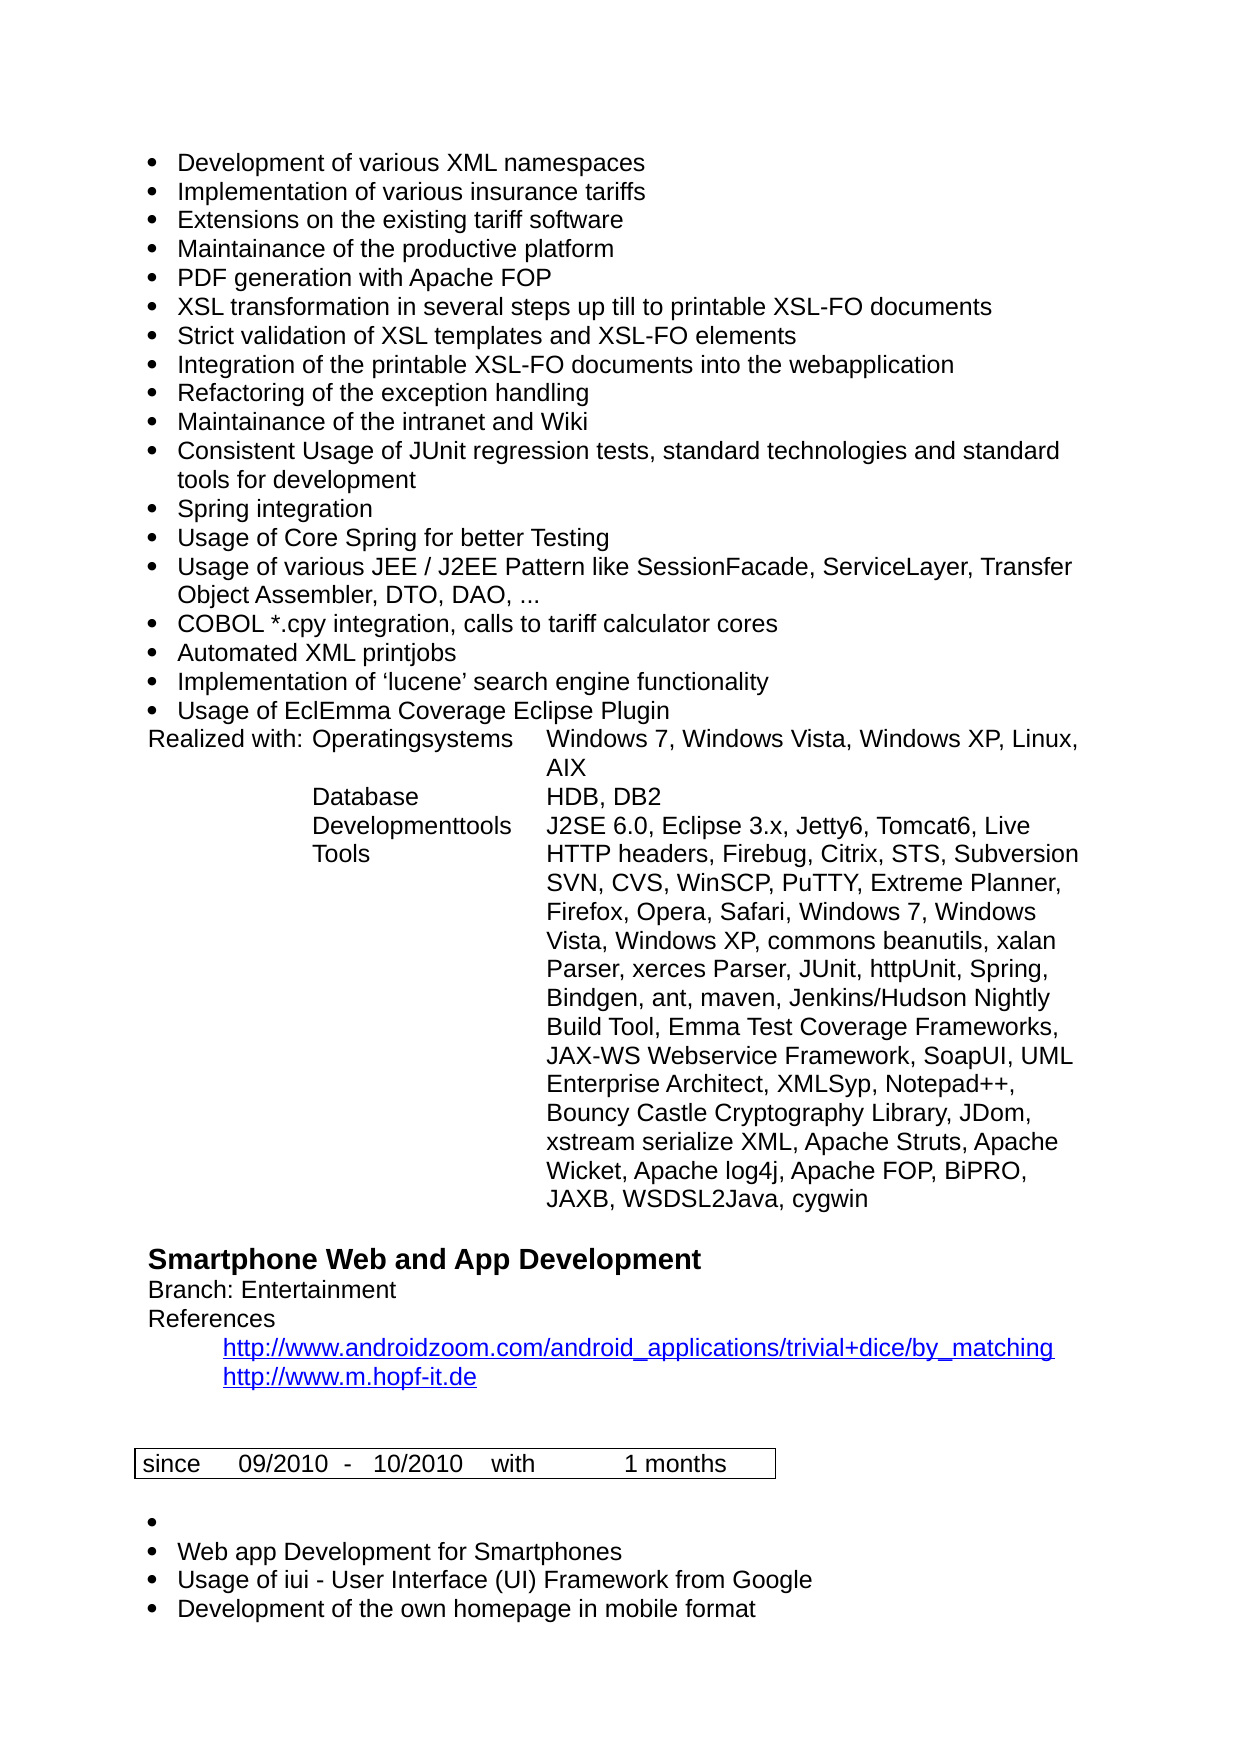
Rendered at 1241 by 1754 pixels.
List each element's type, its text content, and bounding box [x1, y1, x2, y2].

list Implementation of ‘lucene’ search engine functionality [148, 667, 1104, 696]
list Web app Development for Smartphones [148, 1536, 1104, 1565]
table_cell J2SE 6.0, Eclipse 3.x, Jetty6, Tomcat6, Live HTTP headers, Firebug, Citrix, STS, Subversion SVN, CVS, WinSCP, PuTTY, Extreme Planner, Firefox, Opera, Safari, Windows 7, Windows Vista, Windows XP, commons beanutils, xalan Parser, xerces Parser, JUnit, httpUnit, Spring, Bindgen, ant, maven, Jenkins/Hudson Nightly Build Tool, Emma Test Coverage Frameworks, JAX-WS Webservice Framework, SoapUI, UML Enterprise Architect, XMLSyp, Notepad++, Bouncy Castle Cryptography Library, JDom, xstream serialize XML, Apache Struts, Apache Wicket, Apache log4j, Apache FOP, BiPRO, JAXB, WSDSL2Java, cygwin [543, 811, 1089, 1213]
table_header Windows 7, Windows Vista, Windows XP, Linux, AIX [543, 725, 1089, 782]
table_cell HDB, DB2 [543, 782, 1089, 811]
text Branch: Entertainment [148, 1276, 1104, 1304]
list Usage of Core Spring for better Testing [148, 523, 1104, 551]
list COBOL *.cpy integration, calls to tariff calculator cores [148, 609, 1104, 638]
list Refactoring of the exception handling [148, 378, 1104, 407]
list Automated XML printjobs [148, 638, 1104, 667]
table_header 10/2010 [366, 1449, 484, 1478]
table_cell [145, 811, 309, 1213]
list Implementation of various insurance tariffs [148, 176, 1104, 205]
table_header Operatingsystems [309, 725, 543, 782]
list Maintainance of the intranet and Wiki [148, 407, 1104, 436]
table_header - [336, 1449, 366, 1478]
table_header 1 months [617, 1449, 775, 1478]
text http://www.m.hopf-it.de [148, 1362, 1104, 1391]
list Maintainance of the productive platform [148, 234, 1104, 263]
list PDF generation with Apache FOP [148, 263, 1104, 292]
table_cell [145, 782, 309, 811]
table_header with [484, 1449, 617, 1478]
list Development of various XML namespaces [148, 148, 1104, 176]
table_cell Developmenttools Tools [309, 811, 543, 1213]
list Usage of EclEmma Coverage Eclipse Plugin [148, 696, 1104, 724]
list Strict validation of XSL templates and XSL-FO elements [148, 321, 1104, 349]
list Usage of iui - User Interface (UI) Framework from Google [148, 1565, 1104, 1594]
list Extensions on the existing tariff software [148, 205, 1104, 234]
list Usage of various JEE / J2EE Pattern like SessionFacade, ServiceLayer, Transfer Object Assembler, DTO, DAO, ... [148, 551, 1104, 609]
text References http://www.androidzoom.com/android_applications/trivial+dice/by_matching [148, 1304, 1104, 1362]
table_cell Database [309, 782, 543, 811]
table_header Realized with: [145, 725, 309, 782]
table_header 09/2010 [231, 1449, 336, 1478]
list XSL transformation in several steps up till to printable XSL-FO documents [148, 292, 1104, 321]
list Integration of the printable XSL-FO documents into the webapplication [148, 349, 1104, 378]
list Development of the own homepage in mobile format [148, 1594, 1104, 1623]
text Smartphone Web and App Development [148, 1242, 1104, 1276]
list Consistent Usage of JUnit regression tests, standard technologies and standard tools for development [148, 436, 1104, 494]
table_header since [136, 1449, 231, 1478]
list Spring integration [148, 494, 1104, 523]
